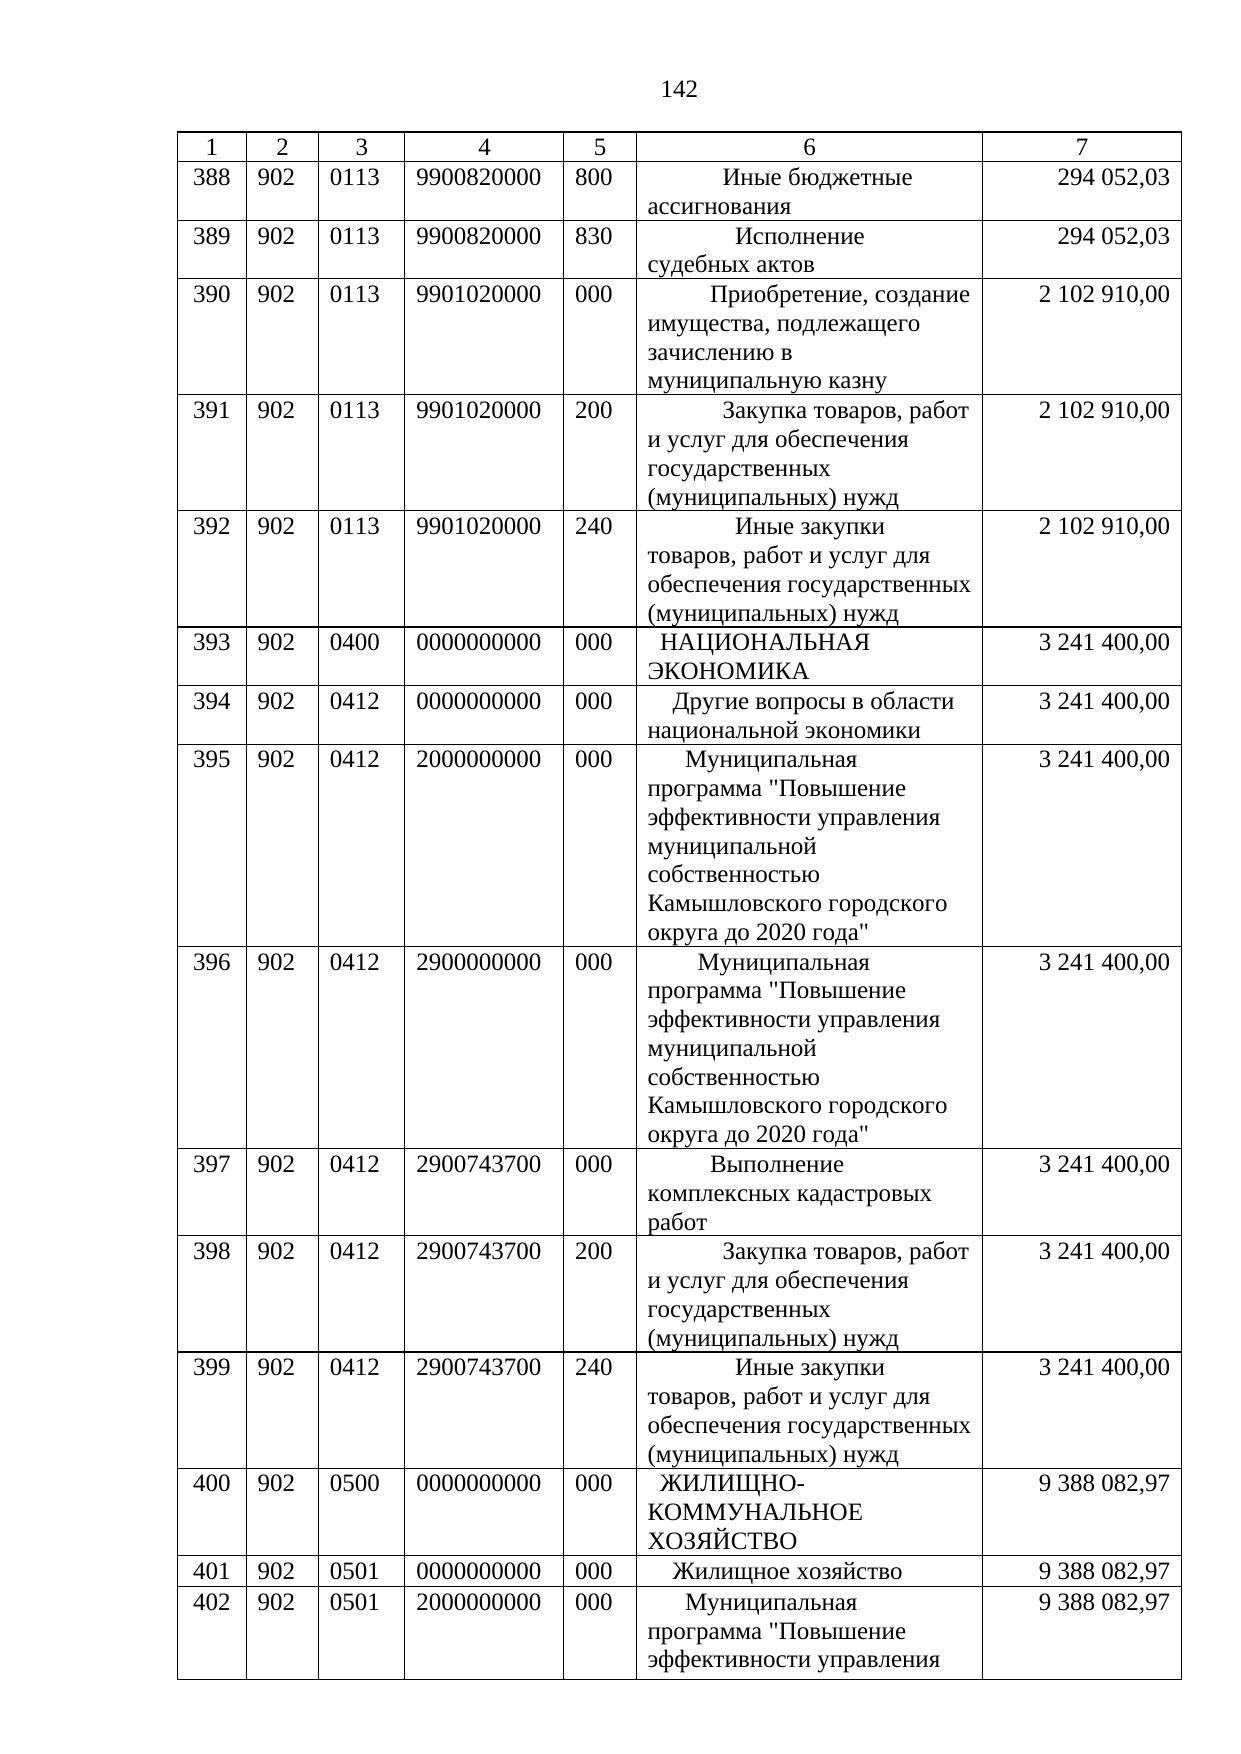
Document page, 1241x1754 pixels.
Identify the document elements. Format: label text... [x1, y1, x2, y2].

table_cell 3 241 400,00 [983, 1353, 1181, 1467]
table_cell 2 102 910,00 [983, 279, 1181, 394]
table_cell 830 [564, 221, 636, 278]
table_cell 9 388 082,97 [983, 1556, 1181, 1586]
table_cell 9 388 082,97 [983, 1587, 1181, 1679]
table_cell 2 102 910,00 [983, 395, 1181, 510]
table_cell 401 [178, 1556, 246, 1586]
table_cell 902 [247, 162, 318, 220]
table_cell 0412 [319, 1353, 404, 1467]
table_cell 000 [564, 745, 636, 946]
table_header 6 [637, 133, 982, 161]
table_cell 2000000000 [405, 745, 563, 946]
table_cell 0113 [319, 511, 404, 626]
table_cell 393 [178, 628, 246, 685]
table_cell 0000000000 [405, 628, 563, 685]
table_cell 240 [564, 1353, 636, 1467]
table_cell 402 [178, 1587, 246, 1679]
table_cell 395 [178, 745, 246, 946]
table_header 4 [405, 133, 563, 161]
table_cell 0412 [319, 947, 404, 1148]
table_cell 0400 [319, 628, 404, 685]
table_cell 0501 [319, 1587, 404, 1679]
table_cell 000 [564, 947, 636, 1148]
table_cell 000 [564, 1149, 636, 1235]
table_cell 0113 [319, 221, 404, 278]
table_cell 3 241 400,00 [983, 745, 1181, 946]
table_cell 3 241 400,00 [983, 628, 1181, 685]
table_header 5 [564, 133, 636, 161]
table_cell 3 241 400,00 [983, 1149, 1181, 1235]
table_cell 0000000000 [405, 686, 563, 743]
table_cell 2900743700 [405, 1149, 563, 1235]
table_cell 2000000000 [405, 1587, 563, 1679]
table_cell 0000000000 [405, 1469, 563, 1555]
table_cell 392 [178, 511, 246, 626]
table_cell 9 388 082,97 [983, 1469, 1181, 1555]
table_cell 3 241 400,00 [983, 947, 1181, 1148]
table_cell Закупка товаров, работ и услуг для обеспечения государственных (муниципальных) нужд [637, 1236, 982, 1351]
table_cell НАЦИОНАЛЬНАЯ ЭКОНОМИКА [637, 628, 982, 685]
table_cell 902 [247, 279, 318, 394]
table_cell 9901020000 [405, 511, 563, 626]
table_cell 2 102 910,00 [983, 511, 1181, 626]
table_cell Муниципальная программа "Повышение эффективности управления [637, 1587, 982, 1679]
table_cell 397 [178, 1149, 246, 1235]
table_cell 9900820000 [405, 162, 563, 220]
table_cell 9901020000 [405, 279, 563, 394]
table_cell 0000000000 [405, 1556, 563, 1586]
table_cell 0412 [319, 1236, 404, 1351]
table_cell Выполнение комплексных кадастровых работ [637, 1149, 982, 1235]
table_cell 902 [247, 947, 318, 1148]
table_cell 902 [247, 1353, 318, 1467]
table_cell 200 [564, 395, 636, 510]
table_cell Приобретение, создание имущества, подлежащего зачислению в муниципальную казну [637, 279, 982, 394]
table_cell 902 [247, 221, 318, 278]
table_cell 0501 [319, 1556, 404, 1586]
table_cell 902 [247, 511, 318, 626]
table_cell 800 [564, 162, 636, 220]
table_cell 396 [178, 947, 246, 1148]
table_cell 0113 [319, 162, 404, 220]
table_cell 294 052,03 [983, 221, 1181, 278]
table_cell 399 [178, 1353, 246, 1467]
table_cell 2900743700 [405, 1353, 563, 1467]
table_cell Иные закупки товаров, работ и услуг для обеспечения государственных (муниципальных) нужд [637, 1353, 982, 1467]
table_cell 0113 [319, 395, 404, 510]
table_cell 902 [247, 686, 318, 743]
table_cell 240 [564, 511, 636, 626]
table_cell 2900000000 [405, 947, 563, 1148]
table_header 3 [319, 133, 404, 161]
table_cell 2900743700 [405, 1236, 563, 1351]
table_cell 902 [247, 1469, 318, 1555]
table_cell 000 [564, 686, 636, 743]
table_cell 9901020000 [405, 395, 563, 510]
table_cell ЖИЛИЩНО-КОММУНАЛЬНОЕ ХОЗЯЙСТВО [637, 1469, 982, 1555]
table_cell 000 [564, 1469, 636, 1555]
table_cell 902 [247, 1236, 318, 1351]
table_cell 294 052,03 [983, 162, 1181, 220]
table_cell 3 241 400,00 [983, 1236, 1181, 1351]
table_cell Муниципальная программа "Повышение эффективности управления муниципальной собственностью Камышловского городского округа до 2020 года" [637, 745, 982, 946]
table_cell 902 [247, 1556, 318, 1586]
table_cell 000 [564, 1587, 636, 1679]
table_cell 0113 [319, 279, 404, 394]
table_cell 902 [247, 628, 318, 685]
table_cell 902 [247, 1587, 318, 1679]
table_cell Другие вопросы в области национальной экономики [637, 686, 982, 743]
table_cell Иные закупки товаров, работ и услуг для обеспечения государственных (муниципальных) нужд [637, 511, 982, 626]
table_header 1 [178, 133, 246, 161]
table_cell 902 [247, 1149, 318, 1235]
table_cell 400 [178, 1469, 246, 1555]
table_cell 902 [247, 395, 318, 510]
table_cell Закупка товаров, работ и услуг для обеспечения государственных (муниципальных) нужд [637, 395, 982, 510]
table_cell Исполнение судебных актов [637, 221, 982, 278]
table_cell 000 [564, 628, 636, 685]
table_cell 394 [178, 686, 246, 743]
table_cell 902 [247, 745, 318, 946]
table_cell 3 241 400,00 [983, 686, 1181, 743]
table_cell 390 [178, 279, 246, 394]
table_cell 200 [564, 1236, 636, 1351]
table_cell 391 [178, 395, 246, 510]
table_cell Жилищное хозяйство [637, 1556, 982, 1586]
table_header 2 [247, 133, 318, 161]
table_cell 000 [564, 279, 636, 394]
table_cell 388 [178, 162, 246, 220]
table_cell 0500 [319, 1469, 404, 1555]
table_cell 000 [564, 1556, 636, 1586]
table_header 7 [983, 133, 1181, 161]
table_cell 0412 [319, 686, 404, 743]
table_cell 0412 [319, 1149, 404, 1235]
table_cell Иные бюджетные ассигнования [637, 162, 982, 220]
table_cell 9900820000 [405, 221, 563, 278]
table_cell Муниципальная программа "Повышение эффективности управления муниципальной собственностью Камышловского городского округа до 2020 года" [637, 947, 982, 1148]
table_cell 398 [178, 1236, 246, 1351]
table_cell 0412 [319, 745, 404, 946]
table_cell 389 [178, 221, 246, 278]
